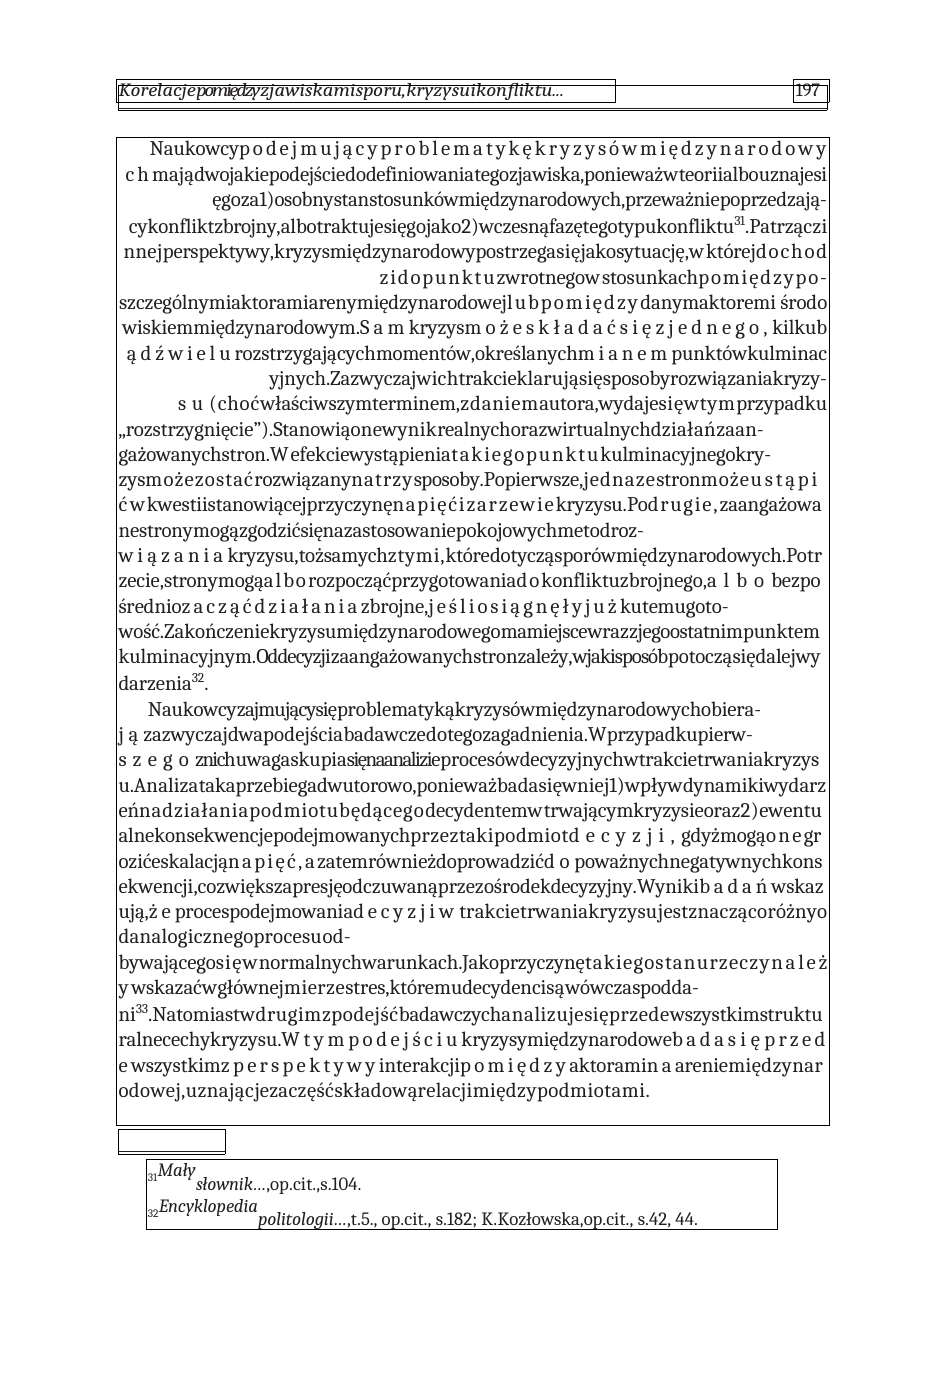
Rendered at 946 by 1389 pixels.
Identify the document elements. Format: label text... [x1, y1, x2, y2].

text Korelacjepomiędzyzjawiskamisporu,kryzysuikonfliktu... [119, 86, 615, 101]
text 31Małysłownik…,op.cit.,s.104. [148, 1160, 777, 1195]
text Naukowcyzajmującysięproblematykąkryzysówmiędzynarodowychobiera-jązazwyczajdwapodejściabadawczedotegozagadnienia.Wprzypadkupierw-szegoznichuwagaskupiasięnaanalizieprocesówdecyzyjnychwtrakcietrwaniakryzysu.Analizatakaprzebiegadwutorowo,ponieważbadasięwniej1)wpływdynamikiwydarzeńnadziałaniapodmiotubędącegodecydentemwtrwającymkryzysieoraz2)ewentualnekonsekwencjepodejmowanychprzeztakipodmiotdecyzji,gdyżmogąonegrozićeskalacjąnapięć,azatemrównieżdoprowadzićdopoważnychnegatywnychkonsekwencji,cozwiększapresjęodczuwanąprzezośrodekdecyzyjny.Wynikibadańwskazują,żeprocespodejmowaniadecyzjiwtrakcietrwaniakryzysujestznaczącoróżnyodanalogicznegoprocesuod-bywającegosięwnormalnychwarunkach.Jakoprzyczynętakiegostanurzeczynależywskazaćwgłównejmierzestres,któremudecydencisąwówczaspodda-ni33.Natomiastwdrugimzpodejśćbadawczychanalizujesięprzedewszystkimstrukturalnecechykryzysu.Wtympodejściukryzysymiędzynarodowebadasięprzedewszystkimzperspektywyinterakcjipomiędzyaktoraminaareniemiędzynarodowej,uznającjezaczęśćskładowąrelacjimiędzypodmiotami. [118, 697, 827, 1103]
text „rozstrzygnięcie”).Stanowiąonewynikrealnychorazwirtualnychdziałańzaan-gażowanychstron.Wefekciewystąpieniatakiegopunktukulminacyjnegokry-zysmożezostaćrozwiązanynatrzysposoby.Popierwsze,jednazestronmożeustąpićwkwestiistanowiącejprzyczynęnapięćizarzewiekryzysu.Podrugie,zaangażowanestronymogązgodzićsięnazastosowaniepokojowychmetodroz-wiązaniakryzysu,tożsamychztymi,któredotycząsporówmiędzynarodowych.Potrzecie,stronymogąalborozpocząćprzygotowaniadokonfliktuzbrojnego,albobezpośredniozacząćdziałaniazbrojne,jeśliosiągnęłyjużkutemugoto-wość.Zakończeniekryzysumiędzynarodowegomamiejscewrazzjegoostatnimpunktemkulminacyjnym.Oddecyzjizaangażowanychstronzależy,wjakisposóbpotocząsiędalejwydarzenia32. [118, 417, 827, 696]
text 197 [796, 80, 829, 101]
text Naukowcypodejmującyproblematykękryzysówmiędzynarodowychmajądwojakiepodejściedodefiniowaniategozjawiska,ponieważwteoriialbouznajesięgoza1)osobnystanstosunkówmiędzynarodowych,przeważniepoprzedzają-cykonfliktzbrojny,albotraktujesięgojako2)wczesnąfazętegotypukonfliktu31.Patrzączinnejperspektywy,kryzysmiędzynarodowypostrzegasięjakosytuację,wktórejdochodzidopunktuzwrotnegowstosunkachpomiędzypo-szczególnymiaktoramiarenymiędzynarodowejlubpomiędzydanymaktoremiśrodowiskiemmiędzynarodowym.Samkryzysmożeskładaćsięzjednego,kilkubądźwielurozstrzygającychmomentów,określanychmianempunktówkulminacyjnych.Zazwyczajwichtrakcieklarująsięsposobyrozwiązaniakryzy-su(choćwłaściwszymterminem,zdaniemautora,wydajesięwtymprzypadku [118, 138, 827, 416]
text 32Encyklopediapolitologii…,t.5., op.cit., s.182; K.Kozłowska,op.cit., s.42, 44. [148, 1195, 777, 1229]
text [118, 80, 615, 85]
